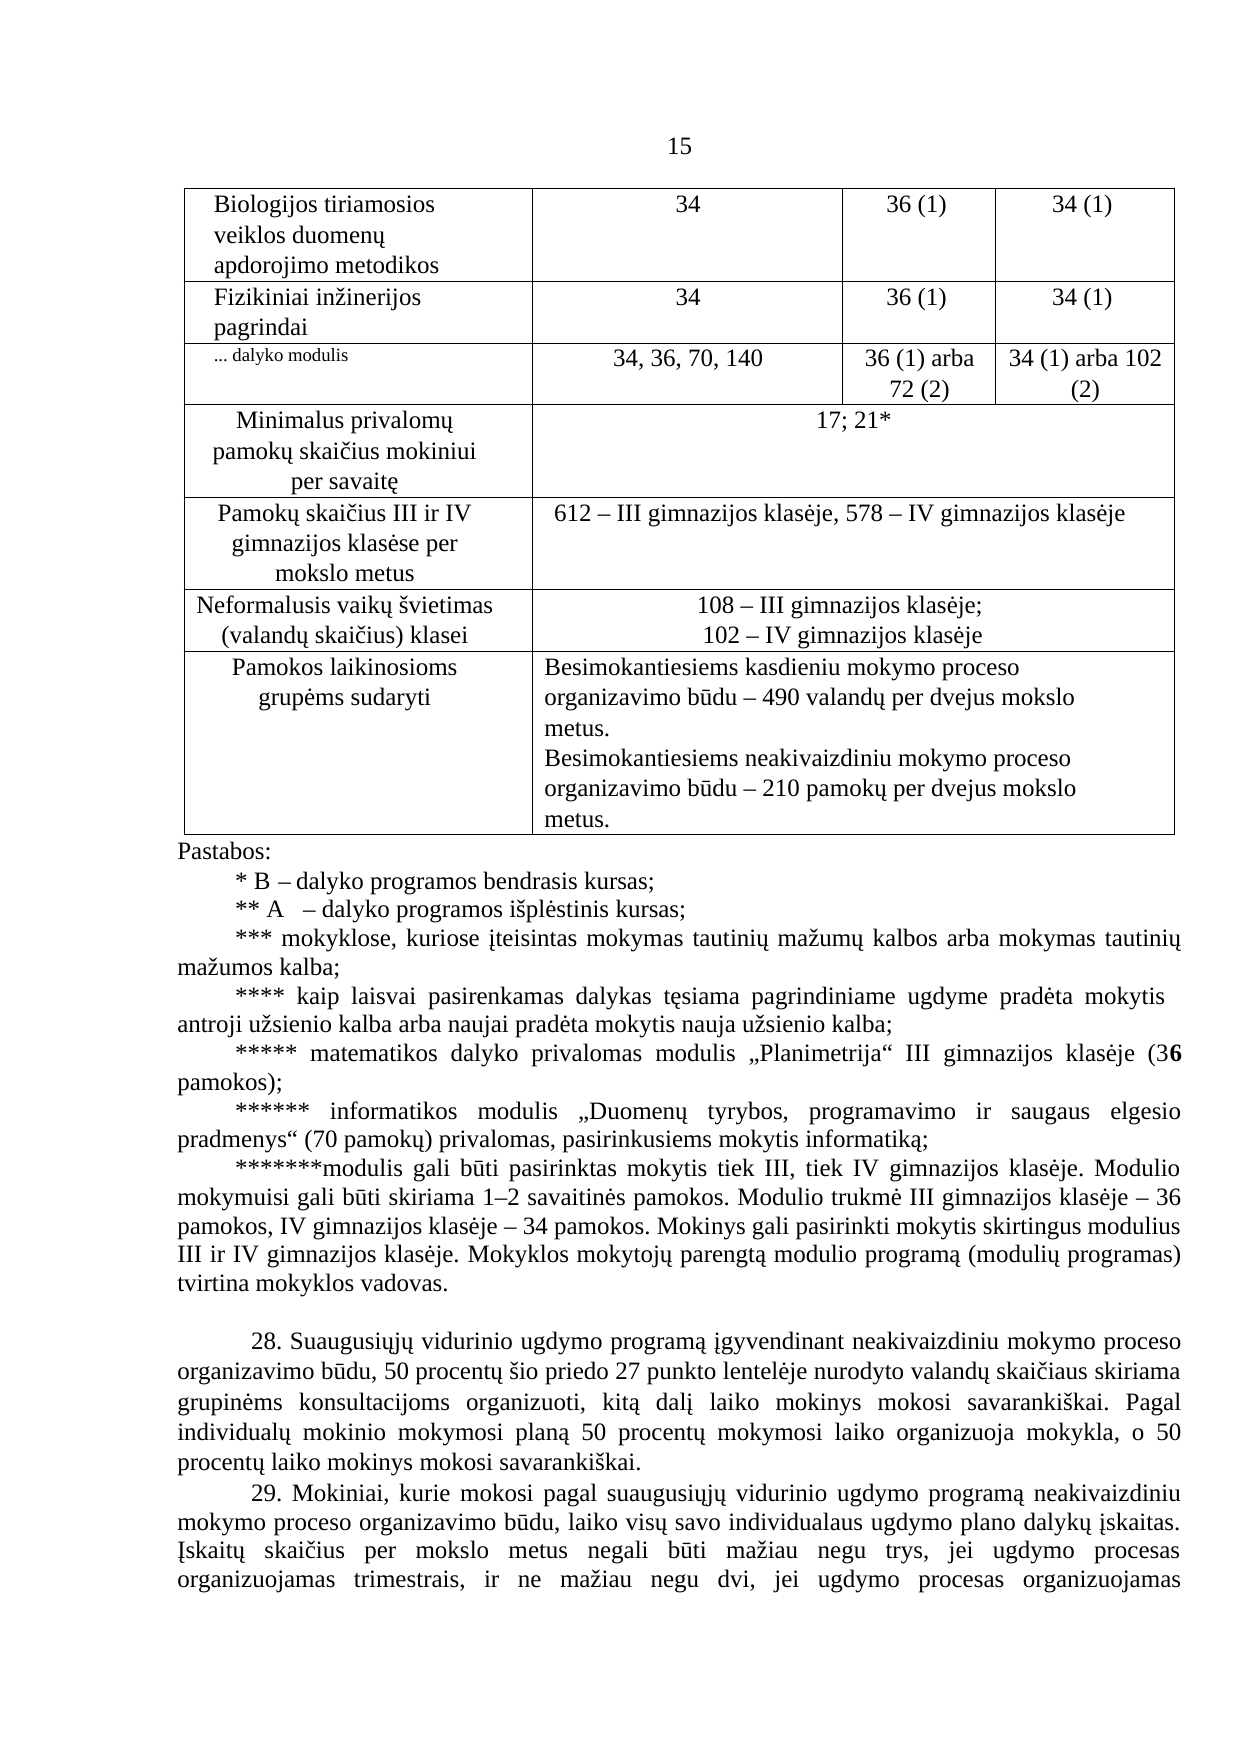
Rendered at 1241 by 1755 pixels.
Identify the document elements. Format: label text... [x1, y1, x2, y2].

text ***** matematikos dalyko privalomas modulis „Planimetrija“ III gimnazijos klasėje (36 pamokos); [177, 1038, 1182, 1096]
text ** A – dalyko programos išplėstinis kursas; [177, 894, 1182, 923]
text 29. Mokiniai, kurie mokosi pagal suaugusiųjų vidurinio ugdymo programą neakivaizdiniu mokymo proceso organizavimo būdu, laiko visų savo individualaus ugdymo plano dalykų įskaitas. Įskaitų skaičius per mokslo metus negali būti mažiau negu trys, jei ugdymo procesas organizuojamas trimestrais, ir ne mažiau negu dvi, jei ugdymo procesas organizuojamas [177, 1478, 1182, 1593]
text *** mokyklose, kuriose įteisintas mokymas tautinių mažumų kalbos arba mokymas tautinių mažumos kalba; [177, 923, 1182, 981]
text * B – dalyko programos bendrasis kursas; [177, 866, 1182, 894]
table_cell Fizikiniai inžinerijos pagrindai [185, 282, 532, 342]
text ****** informatikos modulis „Duomenų tyrybos, programavimo ir saugaus elgesio pradmenys“ (70 pamokų) privalomas, pasirinkusiems mokytis informatiką; [177, 1096, 1182, 1153]
table_cell 612 – III gimnazijos klasėje, 578 – IV gimnazijos klasėje [533, 498, 1174, 589]
table_cell 34 [533, 189, 842, 281]
table_cell 34 (1) [996, 282, 1174, 342]
table_cell 36 (1) arba 72 (2) [843, 344, 995, 404]
table_cell 36 (1) [843, 282, 995, 342]
table_cell 34 (1) arba 102 (2) [996, 344, 1174, 404]
table_cell Pamokų skaičius III ir IV gimnazijos klasėse per mokslo metus [185, 498, 532, 589]
table_cell 108 – III gimnazijos klasėje; 102 – IV gimnazijos klasėje [533, 590, 1174, 651]
table_cell Pamokos laikinosioms grupėms sudaryti [185, 652, 532, 834]
table_cell Besimokantiesiems kasdieniu mokymo proceso organizavimo būdu – 490 valandų per dvejus mokslo metus. Besimokantiesiems neakivaizdiniu mokymo proceso organizavimo būdu – 210 pamokų per dvejus mokslo metus. [533, 652, 1174, 834]
table_cell Minimalus privalomų pamokų skaičius mokiniui per savaitę [185, 405, 532, 497]
text **** kaip laisvai pasirenkamas dalykas tęsiama pagrindiniame ugdyme pradėta mokytis antroji užsienio kalba arba naujai pradėta mokytis nauja užsienio kalba; [177, 981, 1166, 1038]
table_cell Neformalusis vaikų švietimas (valandų skaičius) klasei [185, 590, 532, 651]
table_cell 17; 21* [533, 405, 1174, 497]
table_cell 34 [533, 282, 842, 342]
text Pastabos: [177, 835, 1182, 866]
table_cell 34 (1) [996, 189, 1174, 281]
table_cell 36 (1) [843, 189, 995, 281]
text 28. Suaugusiųjų vidurinio ugdymo programą įgyvendinant neakivaizdiniu mokymo proceso organizavimo būdu, 50 procentų šio priedo 27 punkto lentelėje nurodyto valandų skaičiaus skiriama grupinėms konsultacijoms organizuoti, kitą dalį laiko mokinys mokosi savarankiškai. Pagal individualų mokinio mokymosi planą 50 procentų mokymosi laiko organizuoja mokykla, o 50 procentų laiko mokinys mokosi savarankiškai. [177, 1326, 1182, 1476]
text *******modulis gali būti pasirinktas mokytis tiek III, tiek IV gimnazijos klasėje. Modulio mokymuisi gali būti skiriama 1–2 savaitinės pamokos. Modulio trukmė III gimnazijos klasėje – 36 pamokos, IV gimnazijos klasėje – 34 pamokos. Mokinys gali pasirinkti mokytis skirtingus modulius III ir IV gimnazijos klasėje. Mokyklos mokytojų parengtą modulio programą (modulių programas) tvirtina mokyklos vadovas. [177, 1153, 1182, 1297]
table_cell 34, 36, 70, 140 [533, 344, 842, 404]
table_cell Biologijos tiriamosios veiklos duomenų apdorojimo metodikos [185, 189, 532, 281]
table_cell ... dalyko modulis [185, 344, 532, 404]
